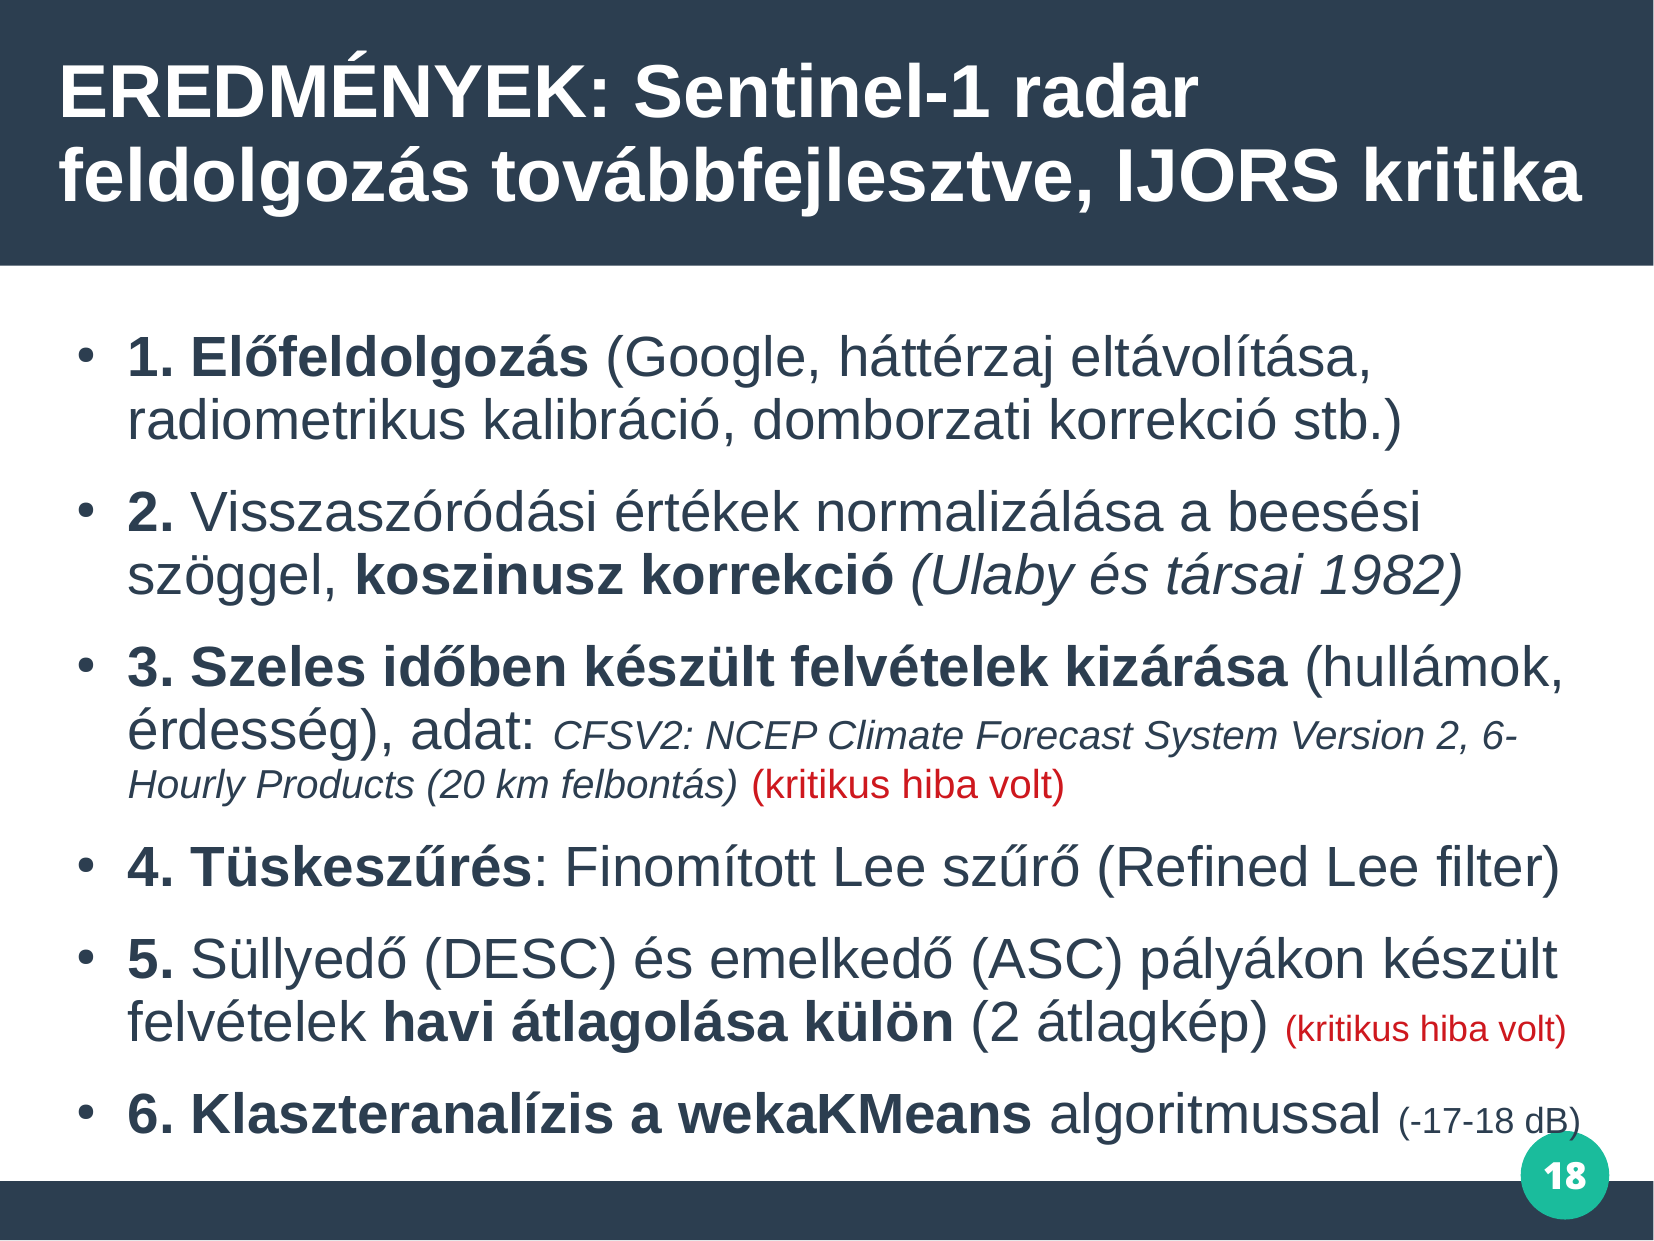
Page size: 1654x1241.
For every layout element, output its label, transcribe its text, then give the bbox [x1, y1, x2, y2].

list 1. Előfeldolgozás (Google, háttérzaj eltávolítása, radiometrikus kalibráció, domborzati korrekció stb.) 2. Visszaszóródási értékek normalizálása a beesési szöggel, koszinusz korrekció (Ulaby és társai 1982) 3. Szeles időben készült felvételek kizárása (hullámok, érdesség), adat: CFSV2: NCEP Climate Forecast System Version 2, 6-Hourly Products (20 km felbontás) (kritikus hiba volt) 4. Tüskeszűrés: Finomított Lee szűrő (Refined Lee filter) 5. Süllyedő (DESC) és emelkedő (ASC) pályákon készült felvételek havi átlagolása külön (2 átlagkép) (kritikus hiba volt) 6. Klaszteranalízis a wekaKMeans algoritmussal (-17-18 dB) [59, 324, 1595, 1152]
title EREDMÉNYEK: Sentinel-1 radar feldolgozás továbbfejlesztve, IJORS kritika [59, 49, 1595, 207]
